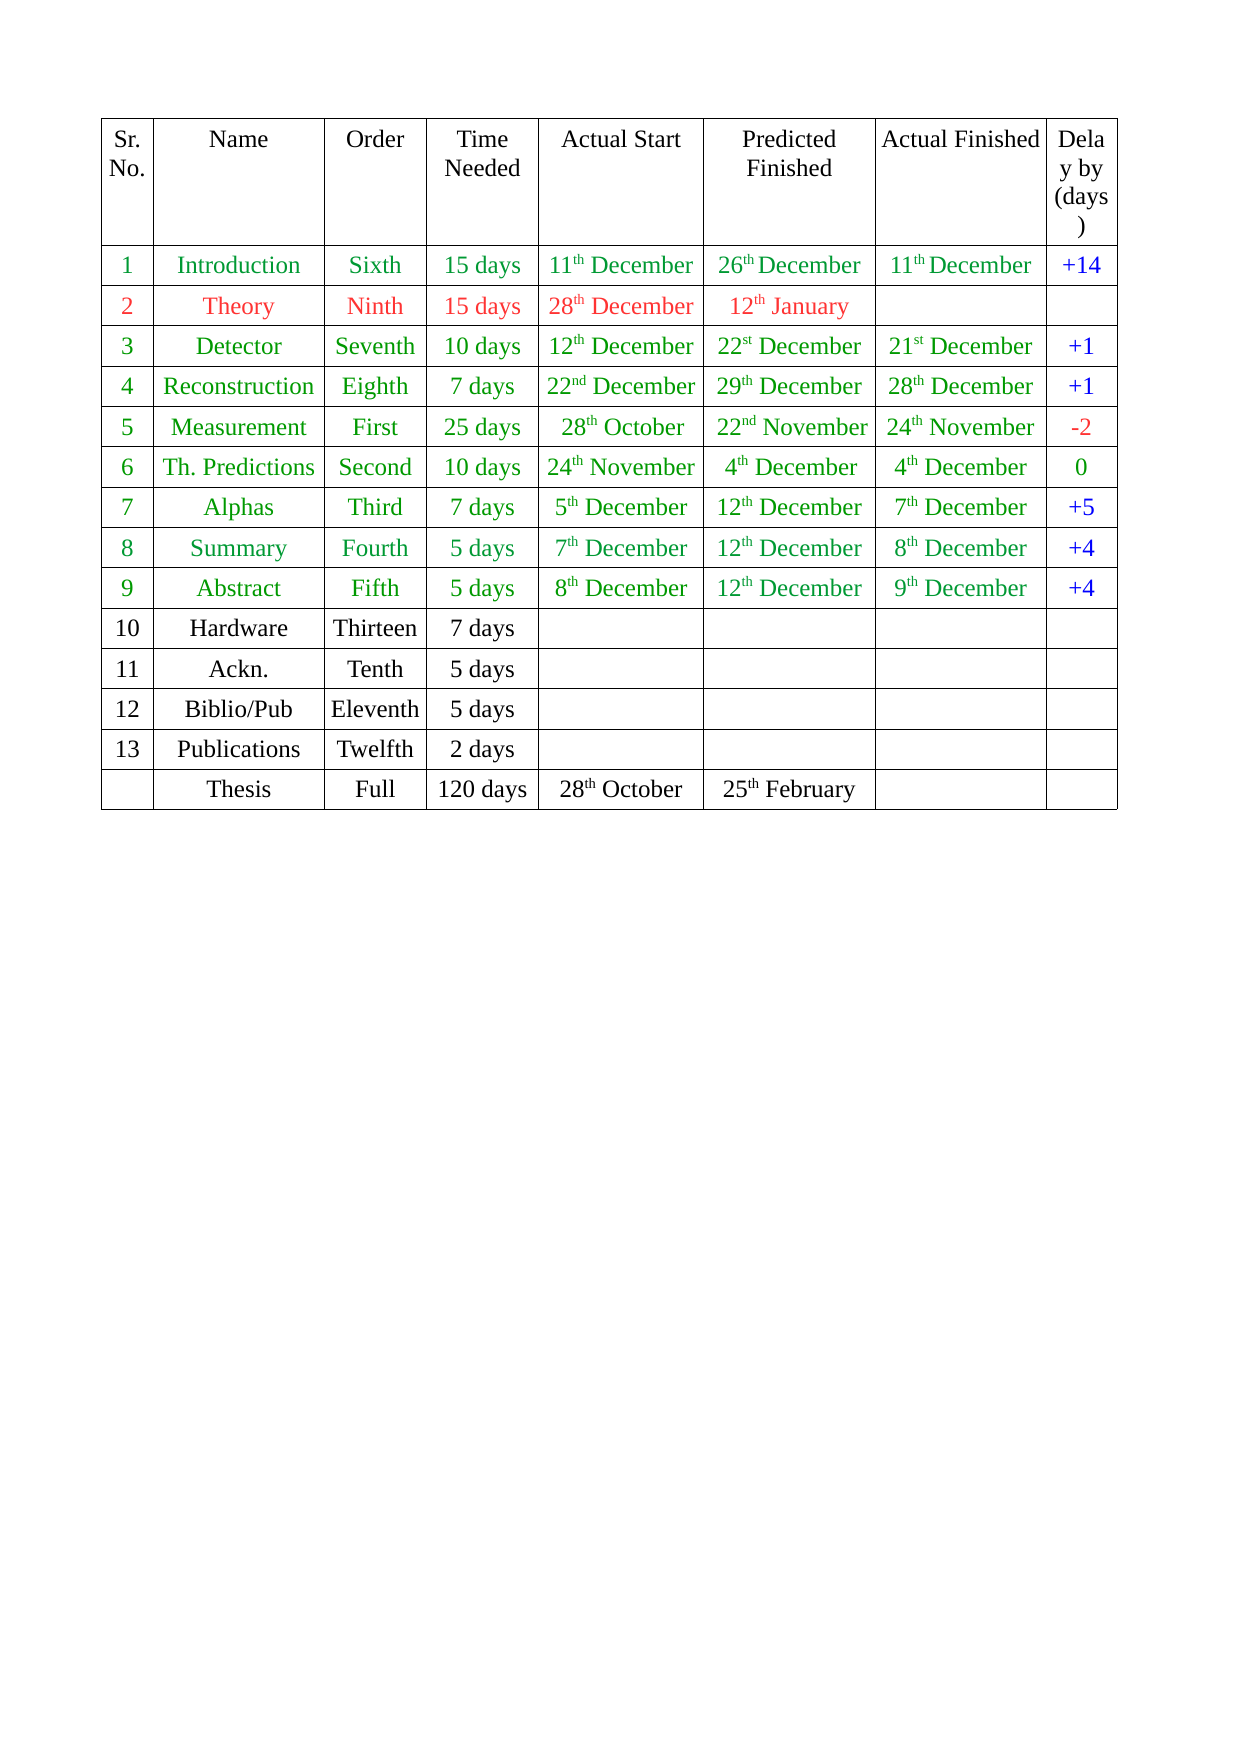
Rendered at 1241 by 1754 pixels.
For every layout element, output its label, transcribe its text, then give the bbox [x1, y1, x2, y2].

table_cell 10 days [427, 326, 538, 366]
table_cell 5 [102, 407, 153, 446]
table_cell Hardware [154, 609, 324, 648]
table_cell [1047, 286, 1117, 325]
table_cell [1047, 649, 1117, 688]
table_cell 12th January [704, 286, 875, 325]
table_cell [876, 649, 1046, 688]
table_cell 10 [102, 609, 153, 648]
table_cell 22nd December [539, 367, 703, 406]
table_cell First [325, 407, 426, 446]
table_cell 7 days [427, 488, 538, 527]
table_cell Publications [154, 730, 324, 769]
table_cell Thesis [154, 770, 324, 809]
table_cell 28th December [876, 367, 1046, 406]
table_cell 10 days [427, 447, 538, 487]
table_cell 5 days [427, 649, 538, 688]
table_cell 25th February [704, 770, 875, 809]
table_cell 0 [1047, 447, 1117, 487]
table_cell Th. Predictions [154, 447, 324, 487]
table_cell 9 [102, 568, 153, 607]
table_header Actual Start [539, 119, 703, 245]
table_cell +1 [1047, 367, 1117, 406]
table_cell [1047, 770, 1117, 809]
table_cell 12th December [704, 528, 875, 567]
table_cell +4 [1047, 528, 1117, 567]
table_cell [876, 770, 1046, 809]
table_cell +1 [1047, 326, 1117, 366]
table_cell 7th December [539, 528, 703, 567]
table_cell 22st December [704, 326, 875, 366]
table_cell 22nd November [704, 407, 875, 446]
table_cell Ackn. [154, 649, 324, 688]
table_cell 21st December [876, 326, 1046, 366]
table_cell [704, 609, 875, 648]
table_cell +4 [1047, 568, 1117, 607]
table_cell +5 [1047, 488, 1117, 527]
table_header Sr. No. [102, 119, 153, 245]
table_cell [539, 649, 703, 688]
table_cell 5 days [427, 528, 538, 567]
table_cell [1047, 609, 1117, 648]
table_cell 8th December [539, 568, 703, 607]
table_cell [539, 609, 703, 648]
table_cell 7 days [427, 367, 538, 406]
table_header Actual Finished [876, 119, 1046, 245]
table_cell 8th December [876, 528, 1046, 567]
table_cell [876, 730, 1046, 769]
table_cell 6 [102, 447, 153, 487]
table_cell [539, 689, 703, 728]
table_cell Tenth [325, 649, 426, 688]
table_cell Fourth [325, 528, 426, 567]
table_cell 24th November [876, 407, 1046, 446]
table_cell 28th December [539, 286, 703, 325]
table_cell Eleventh [325, 689, 426, 728]
table_cell 7 days [427, 609, 538, 648]
table_cell 5th December [539, 488, 703, 527]
table_cell 15 days [427, 286, 538, 325]
table_cell Reconstruction [154, 367, 324, 406]
table_cell 26th December [704, 246, 875, 285]
table_cell Summary [154, 528, 324, 567]
table_cell 12th December [704, 568, 875, 607]
table_cell [102, 770, 153, 809]
table_cell Biblio/Pub [154, 689, 324, 728]
table_cell [704, 730, 875, 769]
table_cell Ninth [325, 286, 426, 325]
table_cell Introduction [154, 246, 324, 285]
table_header Delay by (days) [1047, 119, 1117, 245]
table_cell 2 [102, 286, 153, 325]
table_cell 9th December [876, 568, 1046, 607]
table_cell 11 [102, 649, 153, 688]
table_cell 28th October [539, 770, 703, 809]
table_cell 12th December [704, 488, 875, 527]
table_cell +14 [1047, 246, 1117, 285]
table_cell Abstract [154, 568, 324, 607]
table_cell 5 days [427, 689, 538, 728]
table_cell [539, 730, 703, 769]
table_cell 28th October [539, 407, 703, 446]
table_cell [1047, 689, 1117, 728]
table_cell 7 [102, 488, 153, 527]
table_cell 4th December [704, 447, 875, 487]
table_cell Twelfth [325, 730, 426, 769]
table_cell -2 [1047, 407, 1117, 446]
table_cell 3 [102, 326, 153, 366]
table_cell 4th December [876, 447, 1046, 487]
table_cell Theory [154, 286, 324, 325]
table_cell Alphas [154, 488, 324, 527]
table_cell Fifth [325, 568, 426, 607]
table_cell [876, 689, 1046, 728]
table_cell Eighth [325, 367, 426, 406]
table_cell 24th November [539, 447, 703, 487]
table_cell [704, 689, 875, 728]
table_header Time Needed [427, 119, 538, 245]
table_cell 120 days [427, 770, 538, 809]
table_cell 25 days [427, 407, 538, 446]
table_cell Full [325, 770, 426, 809]
table_cell 5 days [427, 568, 538, 607]
table_cell 8 [102, 528, 153, 567]
table_cell [704, 649, 875, 688]
table_cell [876, 286, 1046, 325]
table_cell 13 [102, 730, 153, 769]
table_cell Seventh [325, 326, 426, 366]
table_cell Third [325, 488, 426, 527]
table_cell Second [325, 447, 426, 487]
table_header Name [154, 119, 324, 245]
table_header Order [325, 119, 426, 245]
table_cell 1 [102, 246, 153, 285]
table_cell [1047, 730, 1117, 769]
table_cell 11th December [539, 246, 703, 285]
table_cell 15 days [427, 246, 538, 285]
table_cell 4 [102, 367, 153, 406]
table_cell Detector [154, 326, 324, 366]
table_cell [876, 609, 1046, 648]
table_cell 11th December [876, 246, 1046, 285]
table_cell Thirteen [325, 609, 426, 648]
table_cell 29th December [704, 367, 875, 406]
table_cell 2 days [427, 730, 538, 769]
table_cell 7th December [876, 488, 1046, 527]
table_cell 12 [102, 689, 153, 728]
table_cell Sixth [325, 246, 426, 285]
table_cell Measurement [154, 407, 324, 446]
table_cell 12th December [539, 326, 703, 366]
table_header Predicted Finished [704, 119, 875, 245]
